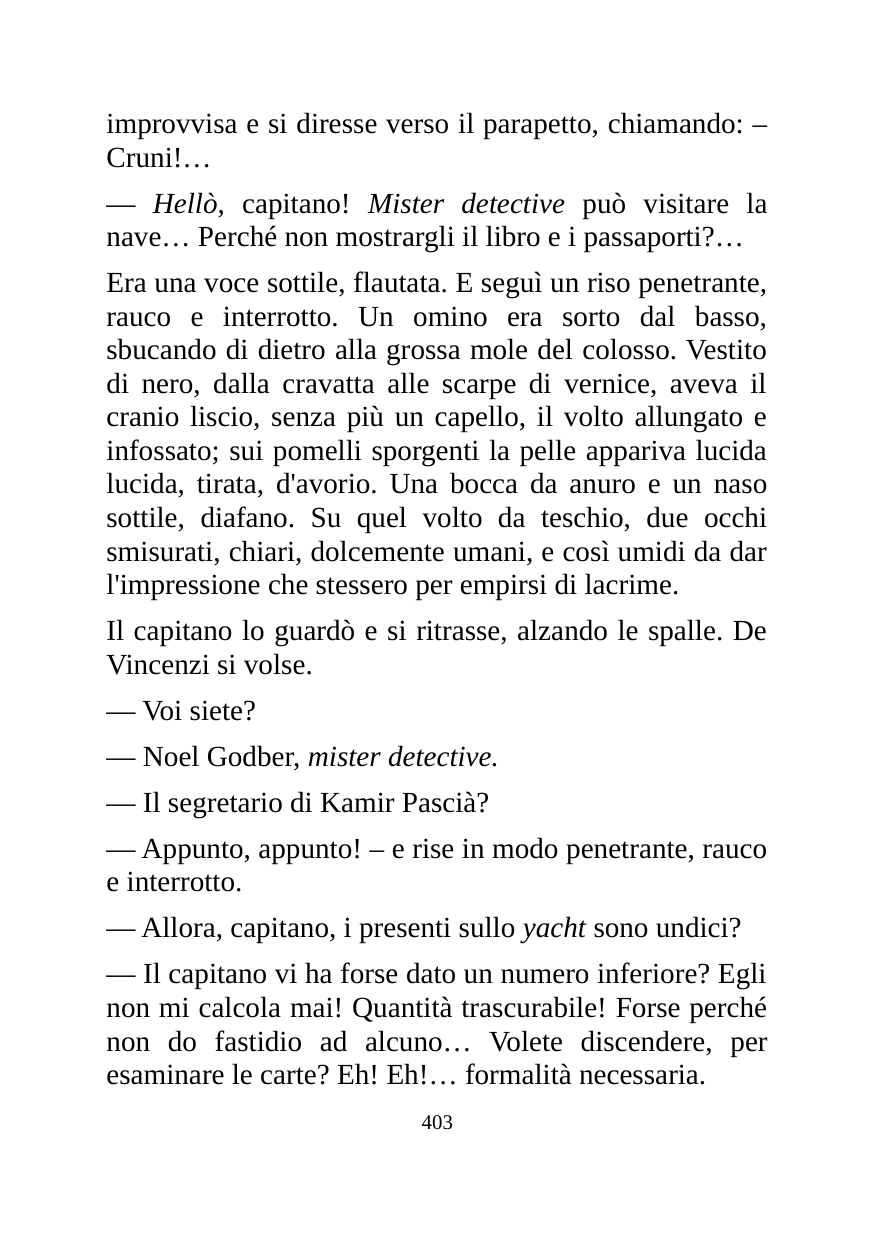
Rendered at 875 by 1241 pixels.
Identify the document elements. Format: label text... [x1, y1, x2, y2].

text — Il capitano vi ha forse dato un numero inferiore? Egli non mi calcola mai! Quantità trascurabile! Forse perché non do fastidio ad alcuno… Volete discendere, per esaminare le carte? Eh! Eh!… formalità necessaria. [106, 957, 768, 1091]
text improvvisa e si diresse verso il parapetto, chiamando: – Cruni!… [106, 106, 768, 173]
text — Il segretario di Kamir Pascià? [106, 785, 768, 818]
text — Hellò, capitano! Mister detective può visitare la nave… Perché non mostrargli il libro e i passaporti?… [106, 186, 768, 253]
text — Voi siete? [106, 693, 768, 726]
text — Appunto, appunto! – e rise in modo penetrante, rauco e interrotto. [106, 831, 768, 898]
text — Allora, capitano, i presenti sullo yacht sono undici? [106, 911, 768, 944]
text Era una voce sottile, flautata. E seguì un riso penetrante, rauco e interrotto. Un omino era sorto dal basso, sbucando di dietro alla grossa mole del colosso. Vestito di nero, dalla cravatta alle scarpe di vernice, aveva il cranio liscio, senza più un capello, il volto allungato e infossato; sui pomelli sporgenti la pelle appariva lucida lucida, tirata, d'avorio. Una bocca da anuro e un naso sottile, diafano. Su quel volto da teschio, due occhi smisurati, chiari, dolcemente umani, e così umidi da dar l'impressione che stessero per empirsi di lacrime. [106, 265, 768, 601]
text — Noel Godber, mister detective. [106, 739, 768, 772]
text Il capitano lo guardò e si ritrasse, alzando le spalle. De Vincenzi si volse. [106, 613, 768, 680]
